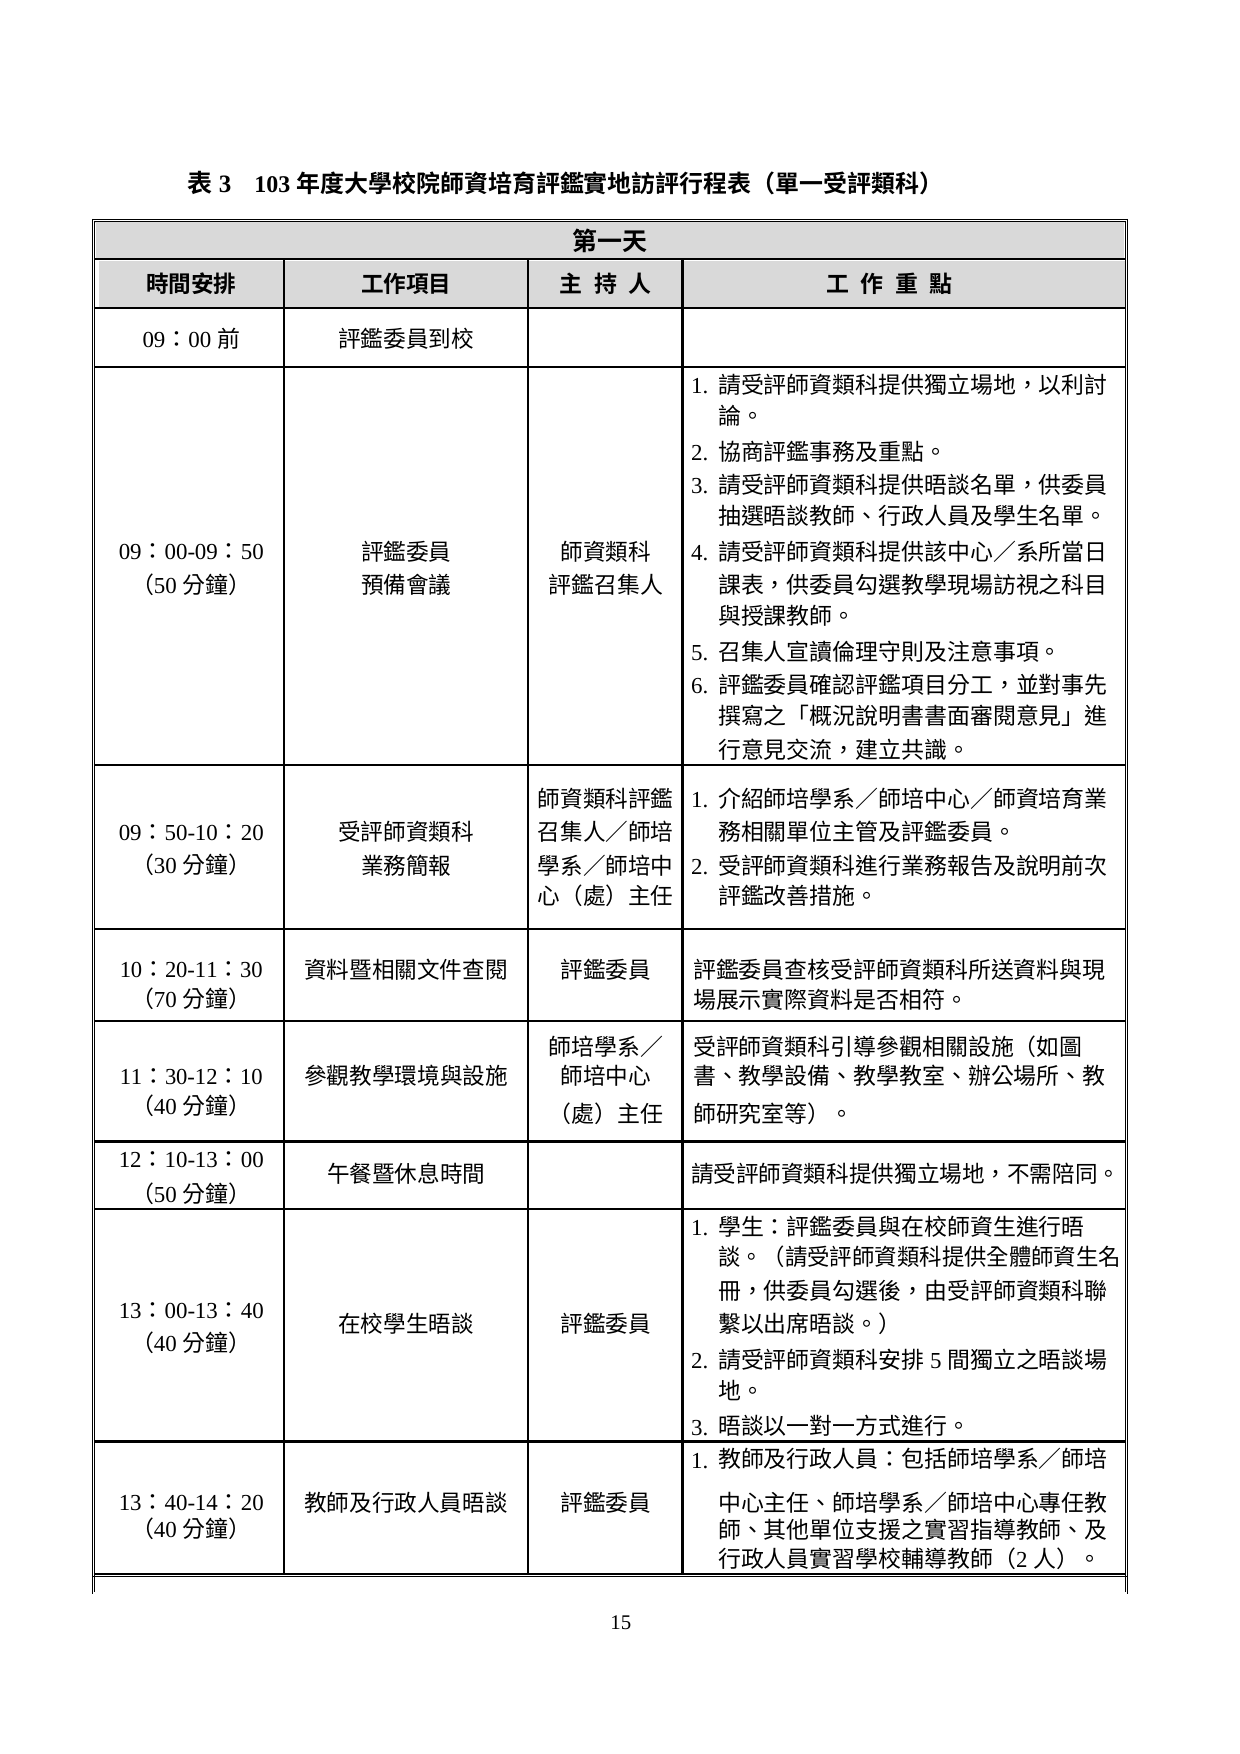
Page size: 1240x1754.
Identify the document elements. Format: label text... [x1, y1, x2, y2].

table_cell [99, 1374, 283, 1405]
table_cell 行意見交流，建立共識。 [714, 730, 1125, 764]
table_cell 評鑑委員確認評鑑項目分工，並對事先 [714, 665, 1125, 699]
table_cell 1. [684, 1443, 714, 1473]
table_cell （50 分鐘） [99, 565, 283, 599]
table_cell 評鑑委員到校 [285, 309, 527, 353]
table_cell 1. [684, 1210, 714, 1241]
text 表 3 103 年度大學校院師資培育評鑑實地訪評行程表（單一受評類科） [187, 168, 1124, 198]
table_cell （50 分鐘） [99, 1173, 283, 1208]
table_cell [714, 298, 1125, 307]
text 15 [94, 1610, 1147, 1634]
table_cell [99, 599, 283, 630]
table_cell 書、教學設備、教學教室、辦公場所、教 [684, 1061, 1125, 1090]
table_cell [99, 430, 283, 465]
table_cell 請受評師資類科提供獨立場地，不需陪同。 [684, 1143, 1125, 1188]
table_cell [285, 766, 527, 813]
table_cell [285, 1271, 527, 1305]
table_cell 評鑑召集人 [529, 565, 681, 599]
table_cell [684, 1473, 714, 1516]
table_cell [529, 630, 681, 665]
table_cell 09：00 前 [99, 309, 283, 353]
table_cell [684, 565, 714, 599]
table_cell 預備會議 [285, 565, 527, 599]
table_cell 召集人／師培 [529, 813, 681, 846]
table_cell 學系／師培中 [529, 846, 681, 879]
table_cell [99, 699, 283, 730]
table_cell 師資類科評鑑 [529, 766, 681, 813]
table_cell 師培學系／ [529, 1022, 681, 1061]
table_cell [529, 699, 681, 730]
table_cell 12：10-13：00 [99, 1143, 283, 1173]
table_cell [285, 1543, 527, 1573]
table_cell [99, 465, 283, 499]
table_cell [714, 1128, 1125, 1140]
table_cell [99, 1014, 283, 1020]
table_cell （40 分鐘） [99, 1090, 283, 1120]
table_cell [529, 1271, 681, 1305]
table_cell [99, 1543, 283, 1573]
table_cell [529, 1241, 681, 1271]
table_cell [285, 353, 527, 366]
table_cell [99, 368, 283, 399]
table_cell （40 分鐘） [99, 1516, 283, 1543]
table_cell [684, 1543, 714, 1573]
table_cell [684, 1241, 714, 1271]
table_header 工作項目 [285, 261, 527, 298]
table_cell 中心主任、師培學系／師培中心專任教 [714, 1473, 1125, 1516]
table_header 時間安排 [99, 261, 283, 298]
table_cell [285, 1516, 527, 1543]
table_cell [285, 1210, 527, 1241]
table_cell [684, 1188, 714, 1208]
table_cell [285, 1241, 527, 1271]
table_cell [285, 1014, 527, 1020]
table_cell 師研究室等）。 [684, 1090, 1125, 1127]
table_cell 學生：評鑑委員與在校師資生進行晤 [714, 1210, 1125, 1241]
table_cell [99, 910, 283, 927]
table_cell [285, 298, 527, 307]
table_cell 評鑑委員 [285, 530, 527, 565]
table_header [684, 261, 714, 298]
table_cell [529, 730, 681, 764]
table_cell 午餐暨休息時間 [285, 1143, 527, 1188]
table_cell 受評師資類科進行業務報告及說明前次 [714, 846, 1125, 879]
table_cell [684, 910, 1125, 927]
table_cell 與授課教師。 [714, 599, 1125, 630]
table_cell 介紹師培學系／師培中心／師資培育業 [714, 766, 1125, 813]
table_cell 評鑑委員 [529, 1305, 681, 1338]
table_header 工 作 重 點 [714, 261, 1125, 298]
table_cell [285, 880, 527, 910]
table_cell 評鑑委員 [529, 930, 681, 983]
table_cell [285, 399, 527, 430]
table_cell 場展示實際資料是否相符。 [684, 984, 1125, 1013]
table_cell 3. [684, 465, 714, 499]
table_cell 協商評鑑事務及重點。 [714, 430, 1125, 465]
table_cell 抽選晤談教師、行政人員及學生名單。 [714, 499, 1125, 530]
table_cell [529, 1543, 681, 1573]
table_cell 2. [684, 846, 714, 879]
table_cell [684, 309, 714, 353]
table_cell 6. [684, 665, 714, 699]
table_cell [285, 368, 527, 399]
table_cell 評鑑改善措施。 [714, 880, 1125, 910]
table_cell 資料暨相關文件查閱 [285, 930, 527, 983]
table_cell [529, 599, 681, 630]
table_header 主 持 人 [529, 261, 681, 298]
table_cell 請受評師資類科提供晤談名單，供委員 [714, 465, 1125, 499]
table_cell [285, 984, 527, 1013]
table_cell [99, 1443, 283, 1473]
table_cell [99, 353, 283, 366]
table_cell [684, 880, 714, 910]
table_cell [529, 910, 681, 927]
table_cell [99, 1405, 283, 1440]
table_cell [529, 665, 681, 699]
table_cell [684, 1516, 714, 1543]
table_cell [684, 813, 714, 846]
table_cell [99, 1210, 283, 1241]
table_cell 09：50-10：20 [99, 813, 283, 846]
table_cell （40 分鐘） [99, 1324, 283, 1357]
table_cell [99, 298, 283, 307]
table_cell [285, 1022, 527, 1061]
table_cell [684, 599, 714, 630]
table_cell [99, 499, 283, 530]
table_cell [529, 1210, 681, 1241]
table_cell [529, 430, 681, 465]
table_cell 3. [684, 1405, 714, 1440]
table_cell 召集人宣讀倫理守則及注意事項。 [714, 630, 1125, 665]
table_cell 13：40-14：20 [99, 1473, 283, 1516]
table_cell 請受評師資類科安排 5 間獨立之晤談場 [714, 1338, 1125, 1374]
table_cell 師資類科 [529, 530, 681, 565]
table_cell 5. [684, 630, 714, 665]
table_cell [285, 1120, 527, 1127]
table_cell [99, 399, 283, 430]
table_cell 10：20-11：30 [99, 930, 283, 983]
table_cell 師、其他單位支援之實習指導教師、及 [714, 1516, 1125, 1543]
table_cell [684, 298, 714, 307]
table_cell [684, 1014, 1125, 1020]
table_cell [684, 499, 714, 530]
table_cell [285, 910, 527, 927]
table_cell [285, 665, 527, 699]
table_cell [529, 1188, 681, 1208]
table_cell [529, 1338, 681, 1357]
table_cell [285, 599, 527, 630]
table_cell （30 分鐘） [99, 846, 283, 879]
table_cell [684, 1324, 714, 1338]
table_cell [99, 1120, 283, 1127]
table_cell 參觀教學環境與設施 [285, 1061, 527, 1090]
table_cell [684, 1271, 714, 1305]
table_cell [684, 1128, 714, 1140]
table_cell [684, 699, 714, 730]
table_cell [285, 630, 527, 665]
table_cell 論。 [714, 399, 1125, 430]
table_cell 教師及行政人員晤談 [285, 1473, 527, 1516]
table_cell [529, 1443, 681, 1473]
table_cell [529, 368, 681, 399]
table_cell 在校學生晤談 [285, 1305, 527, 1338]
table_cell 受評師資類科引導參觀相關設施（如圖 [684, 1022, 1125, 1061]
table_cell [714, 309, 1125, 353]
table_cell [684, 730, 714, 764]
table_cell [529, 1358, 681, 1374]
table_cell [285, 1358, 527, 1374]
table_cell [529, 1173, 681, 1188]
table_cell [285, 1188, 527, 1208]
table_cell [99, 1358, 283, 1374]
table_cell 繫以出席晤談。） [714, 1305, 1125, 1338]
table_cell [529, 465, 681, 499]
table_cell （處）主任 [529, 1090, 681, 1127]
table_cell 地。 [714, 1374, 1125, 1405]
table_cell 請受評師資類科提供該中心／系所當日 [714, 530, 1125, 565]
table_cell [99, 630, 283, 665]
table_cell 撰寫之「概況說明書書面審閱意見」進 [714, 699, 1125, 730]
table_cell [285, 1405, 527, 1440]
table_cell [529, 298, 681, 307]
table_cell [285, 499, 527, 530]
table_cell 請受評師資類科提供獨立場地，以利討 [714, 368, 1125, 399]
table_cell 09：00-09：50 [99, 530, 283, 565]
table_cell [714, 1188, 1125, 1208]
table_cell （70 分鐘） [99, 984, 283, 1013]
table_cell [99, 730, 283, 764]
table_cell 心（處）主任 [529, 880, 681, 910]
table_cell [285, 730, 527, 764]
table_cell 評鑑委員 [529, 1473, 681, 1516]
table_cell [529, 984, 681, 1013]
table_cell [529, 1516, 681, 1543]
table_cell [684, 353, 714, 366]
table_cell [529, 1143, 681, 1173]
table_cell 4. [684, 530, 714, 565]
table_cell 晤談以一對一方式進行。 [714, 1405, 1125, 1440]
table_cell 受評師資類科 [285, 813, 527, 846]
table_cell 師培中心 [529, 1061, 681, 1090]
table_cell [529, 1014, 681, 1020]
table_cell [285, 1128, 527, 1140]
table_cell [529, 1128, 681, 1140]
table_cell 評鑑委員查核受評師資類科所送資料與現 [684, 930, 1125, 983]
table_cell [99, 766, 283, 813]
table_cell 教師及行政人員：包括師培學系／師培 [714, 1443, 1125, 1473]
table_cell 行政人員實習學校輔導教師（2 人）。 [714, 1543, 1125, 1573]
table_cell [99, 1241, 283, 1271]
table_cell [529, 499, 681, 530]
table_cell [99, 880, 283, 910]
table_cell 業務簡報 [285, 846, 527, 879]
table_cell 2. [684, 1338, 714, 1374]
table_cell 課表，供委員勾選教學現場訪視之科目 [714, 565, 1125, 599]
table_cell 冊，供委員勾選後，由受評師資類科聯 [714, 1271, 1125, 1305]
table_cell [99, 665, 283, 699]
table_cell [529, 1405, 681, 1440]
table_cell [529, 309, 681, 353]
table_cell 1. [684, 766, 714, 813]
table_cell [285, 465, 527, 499]
table_cell 1. [684, 368, 714, 399]
table_cell [714, 353, 1125, 366]
table_cell [529, 399, 681, 430]
table_cell [285, 1374, 527, 1405]
table_cell [285, 430, 527, 465]
table_cell [285, 699, 527, 730]
table_cell [285, 1090, 527, 1120]
table_cell 11：30-12：10 [99, 1022, 283, 1090]
table_cell 談。（請受評師資類科提供全體師資生名 [714, 1241, 1125, 1271]
table_cell [529, 353, 681, 366]
table_cell [529, 1374, 681, 1405]
table_cell [285, 1338, 527, 1357]
table_cell [684, 1305, 714, 1324]
table_cell [285, 1443, 527, 1473]
table_cell [684, 1374, 714, 1405]
table_cell 13：00-13：40 [99, 1271, 283, 1324]
table_cell 2. [684, 430, 714, 465]
table_cell [99, 1128, 283, 1140]
table_cell [684, 399, 714, 430]
table_cell 務相關單位主管及評鑑委員。 [714, 813, 1125, 846]
